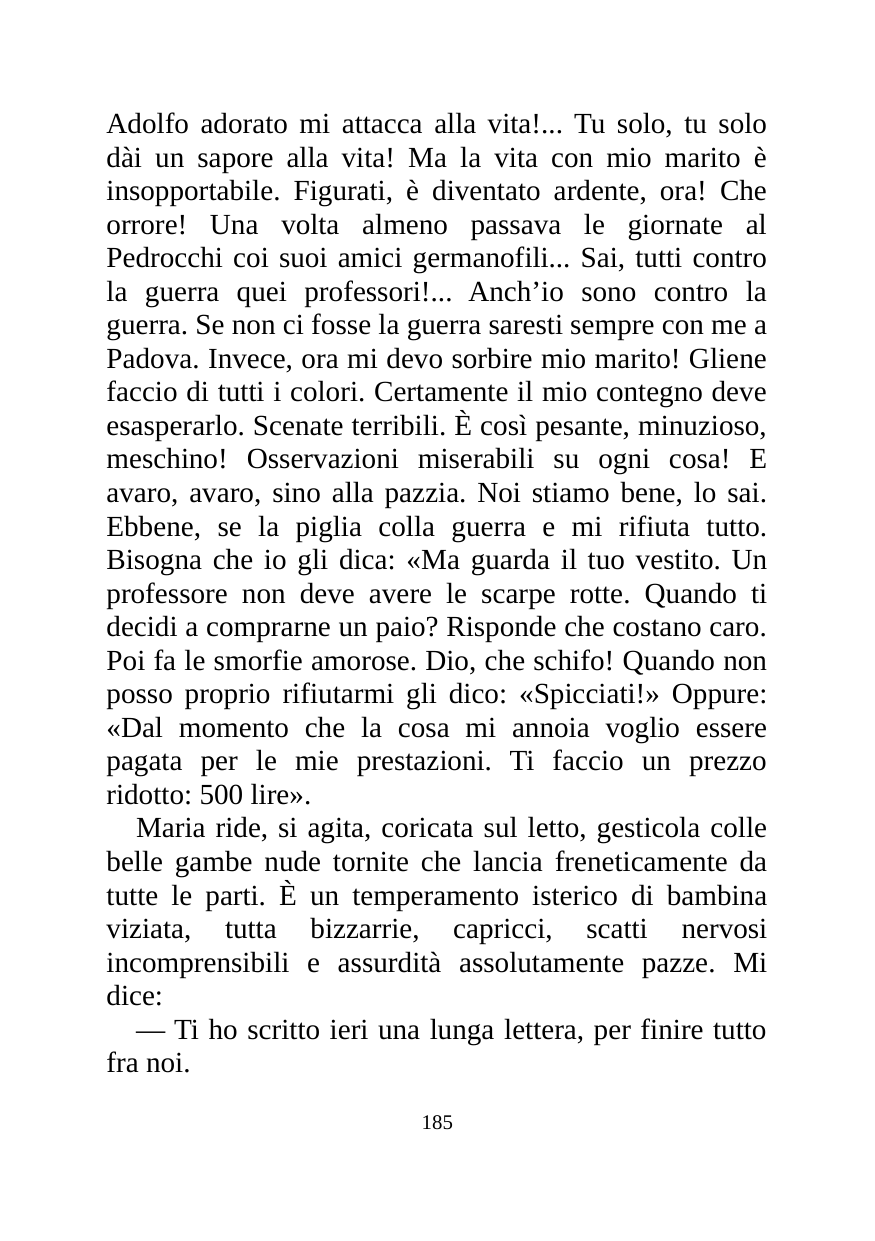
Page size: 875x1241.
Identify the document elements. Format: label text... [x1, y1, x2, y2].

text — Ti ho scritto ieri una lunga lettera, per finire tutto fra noi. [106, 1012, 768, 1079]
text Maria ride, si agita, coricata sul letto, gesticola colle belle gambe nude tornite che lancia freneticamente da tutte le parti. È un temperamento isterico di bambina viziata, tutta bizzarrie, capricci, scatti nervosi incomprensibili e assurdità assolutamente pazze. Mi dice: [106, 811, 768, 1012]
text Adolfo adorato mi attacca alla vita!... Tu solo, tu solo dài un sapore alla vita! Ma la vita con mio marito è insopportabile. Figurati, è diventato ardente, ora! Che orrore! Una volta almeno passava le giornate al Pedrocchi coi suoi amici germanofili... Sai, tutti contro la guerra quei professori!... Anch’io sono contro la guerra. Se non ci fosse la guerra saresti sempre con me a Padova. Invece, ora mi devo sorbire mio marito! Gliene faccio di tutti i colori. Certamente il mio contegno deve esasperarlo. Scenate terribili. È così pesante, minuzioso, meschino! Osservazioni miserabili su ogni cosa! E avaro, avaro, sino alla pazzia. Noi stiamo bene, lo sai. Ebbene, se la piglia colla guerra e mi rifiuta tutto. Bisogna che io gli dica: «Ma guarda il tuo vestito. Un professore non deve avere le scarpe rotte. Quando ti decidi a comprarne un paio? Risponde che costano caro. Poi fa le smorfie amorose. Dio, che schifo! Quando non posso proprio rifiutarmi gli dico: «Spicciati!» Oppure: «Dal momento che la cosa mi annoia voglio essere pagata per le mie prestazioni. Ti faccio un prezzo ridotto: 500 lire». [106, 106, 768, 811]
